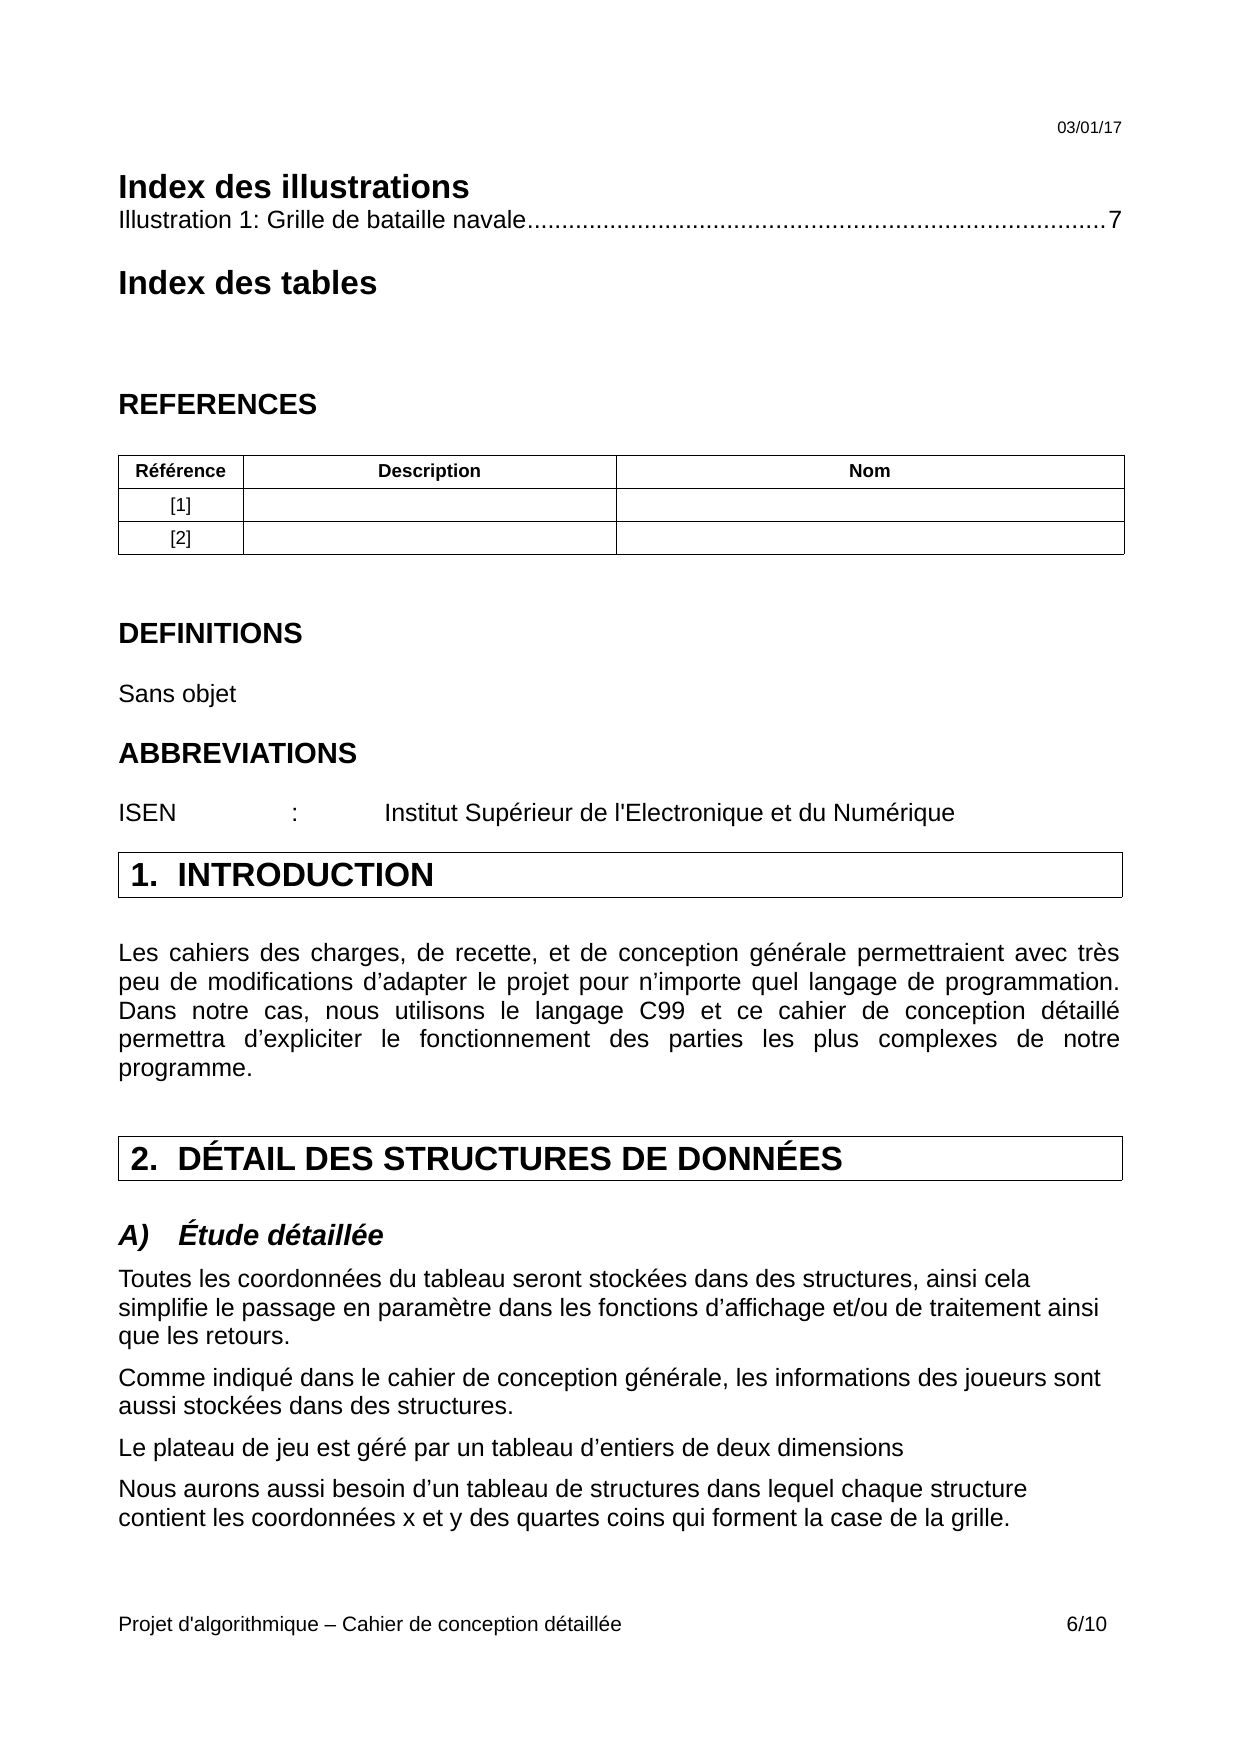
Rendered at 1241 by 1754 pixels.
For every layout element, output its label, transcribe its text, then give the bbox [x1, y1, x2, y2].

subtitle Étude détaillée [118, 1218, 1122, 1251]
subtitle Index des illustrations [118, 167, 1122, 205]
text Les cahiers des charges, de recette, et de conception générale permettraient avec très peu de modifications d’adapter le projet pour n’importe quel langage de programmation. Dans notre cas, nous utilisons le langage C99 et ce cahier de conception détaillé permettra d’expliciter le fonctionnement des parties les plus complexes de notre programme. [118, 938, 1122, 1082]
subtitle INTRODUCTION [119, 853, 1122, 897]
subtitle Index des tables [118, 263, 1122, 301]
text Sans objet [118, 679, 1122, 707]
table_header [617, 522, 1124, 554]
table_header Référence [119, 456, 243, 488]
text Nous aurons aussi besoin d’un tableau de structures dans lequel chaque structure contient les coordonnées x et y des quartes coins qui forment la case de la grille. [118, 1474, 1122, 1531]
text REFERENCES [118, 387, 1122, 454]
table_header [2] [119, 522, 243, 554]
text Le plateau de jeu est géré par un tableau d’entiers de deux dimensions [118, 1433, 1122, 1461]
text Illustration 1: Grille de bataille navale 7 [118, 205, 1122, 234]
text Toutes les coordonnées du tableau seront stockées dans des structures, ainsi cela simplifie le passage en paramètre dans les fonctions d’affichage et/ou de traitement ainsi que les retours. [118, 1264, 1122, 1350]
table_header Nom [617, 456, 1124, 488]
text DEFINITIONS [118, 616, 1122, 650]
text ABBREVIATIONS [118, 736, 1122, 770]
text ISEN : Institut Supérieur de l'Electronique et du Numérique [118, 798, 1122, 827]
text Comme indiqué dans le cahier de conception générale, les informations des joueurs sont aussi stockées dans des structures. [118, 1363, 1122, 1420]
table_header [617, 489, 1124, 521]
table_header [244, 522, 616, 554]
table_header [1] [119, 489, 243, 521]
table_header Description [244, 456, 616, 488]
subtitle DÉTAIL DES STRUCTURES DE DONNÉES [119, 1137, 1122, 1180]
table_header [244, 489, 616, 521]
